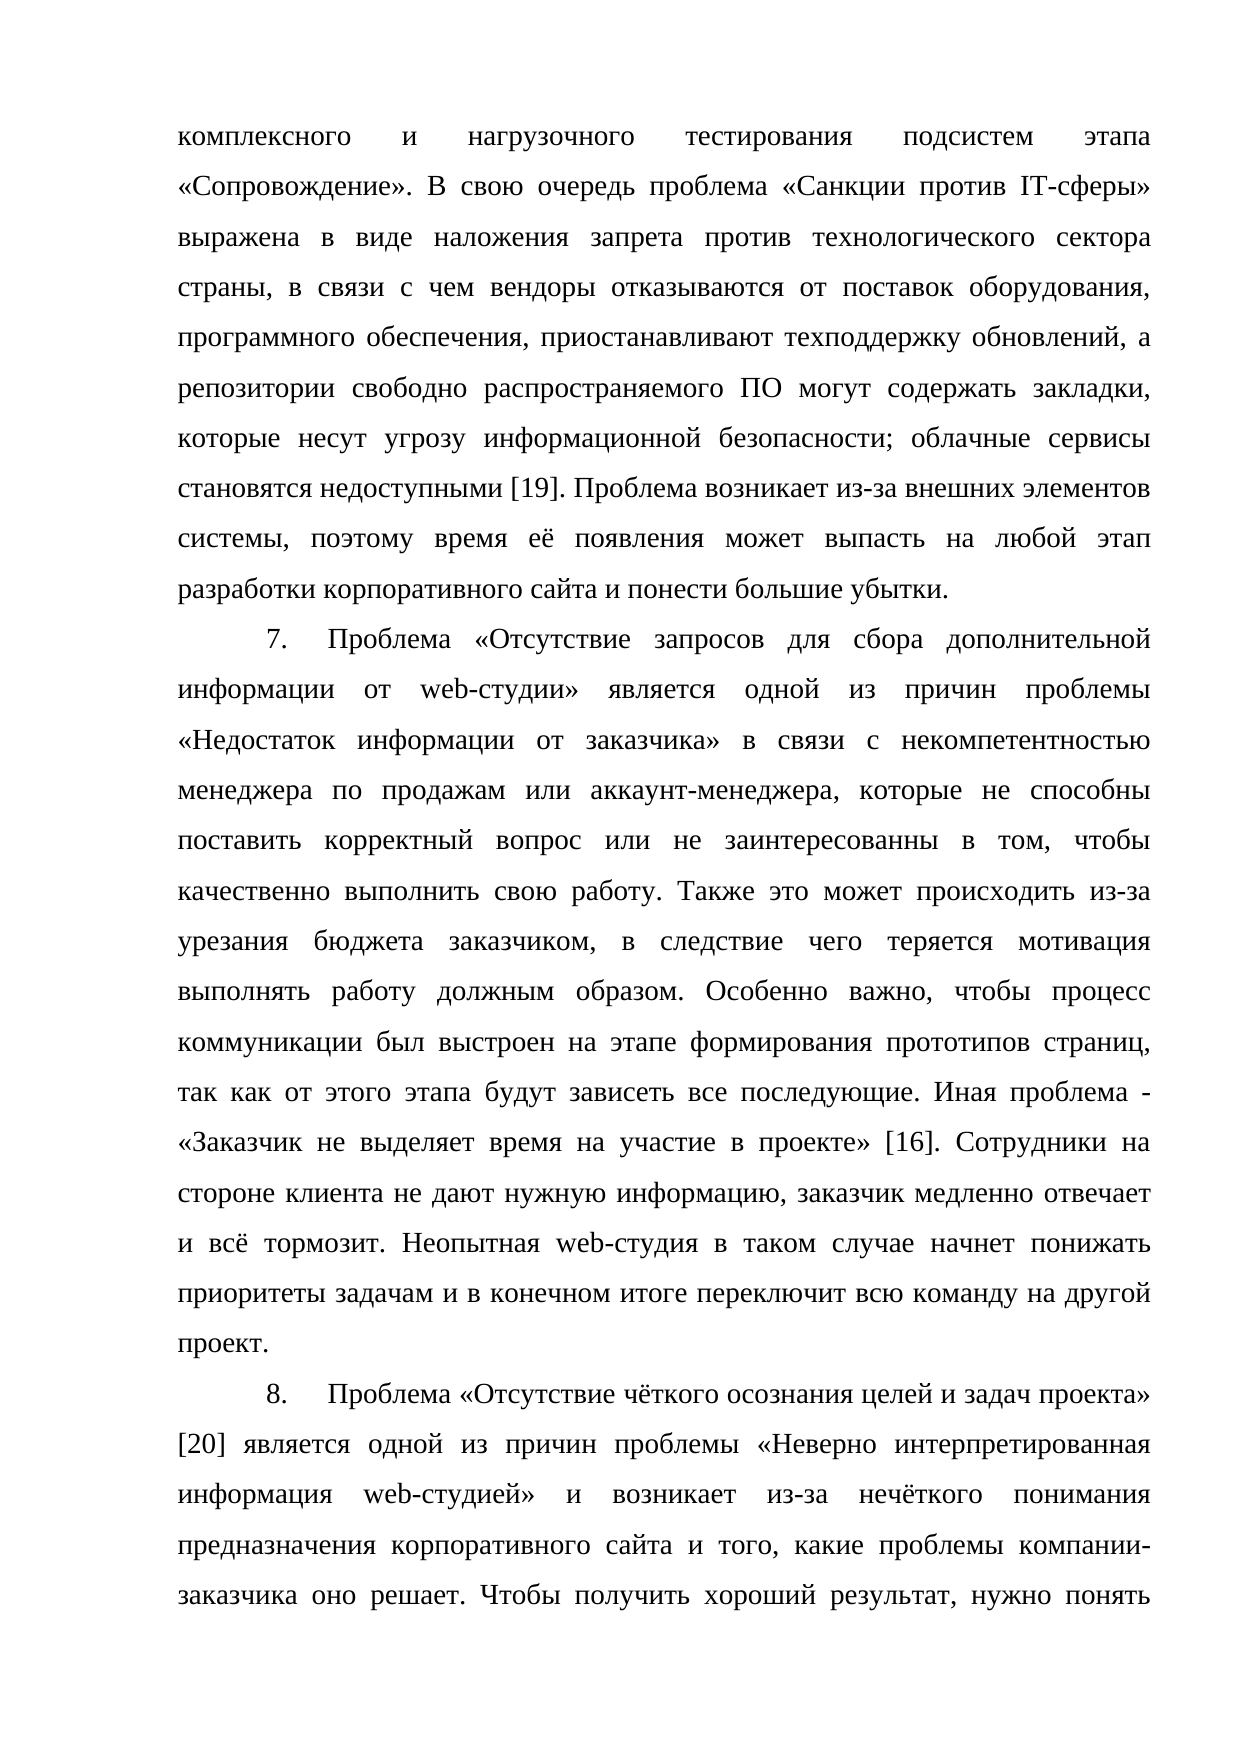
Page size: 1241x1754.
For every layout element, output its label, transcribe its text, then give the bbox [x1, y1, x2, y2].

list комплексного и нагрузочного тестирования подсистем этапа «Сопровождение». В свою очередь проблема «Санкции против IT-сферы» выражена в виде наложения запрета против технологического сектора страны, в связи с чем вендоры отказываются от поставок оборудования, программного обеспечения, приостанавливают техподдержку обновлений, а репозитории свободно распространяемого ПО могут содержать закладки, которые несут угрозу информационной безопасности; облачные сервисы становятся недоступными [19]. Проблема возникает из-за внешних элементов системы, поэтому время её появления может выпасть на любой этап разработки корпоративного сайта и понести большие убытки. [177, 118, 1152, 604]
list Проблема «Отсутствие чёткого осознания целей и задач проекта» [20] является одной из причин проблемы «Неверно интерпретированная информация web-студией» и возникает из-за нечёткого понимания предназначения корпоративного сайта и того, какие проблемы компании-заказчика оно решает. Чтобы получить хороший результат, нужно понять [177, 1376, 1152, 1611]
list Проблема «Отсутствие запросов для сбора дополнительной информации от web-студии» является одной из причин проблемы «Недостаток информации от заказчика» в связи с некомпетентностью менеджера по продажам или аккаунт-менеджера, которые не способны поставить корректный вопрос или не заинтересованны в том, чтобы качественно выполнить свою работу. Также это может происходить из-за урезания бюджета заказчиком, в следствие чего теряется мотивация выполнять работу должным образом. Особенно важно, чтобы процесс коммуникации был выстроен на этапе формирования прототипов страниц, так как от этого этапа будут зависеть все последующие. Иная проблема - «Заказчик не выделяет время на участие в проекте» [16]. Сотрудники на стороне клиента не дают нужную информацию, заказчик медленно отвечает и всё тормозит. Неопытная web-студия в таком случае начнет понижать приоритеты задачам и в конечном итоге переключит всю команду на другой проект. [177, 621, 1152, 1359]
